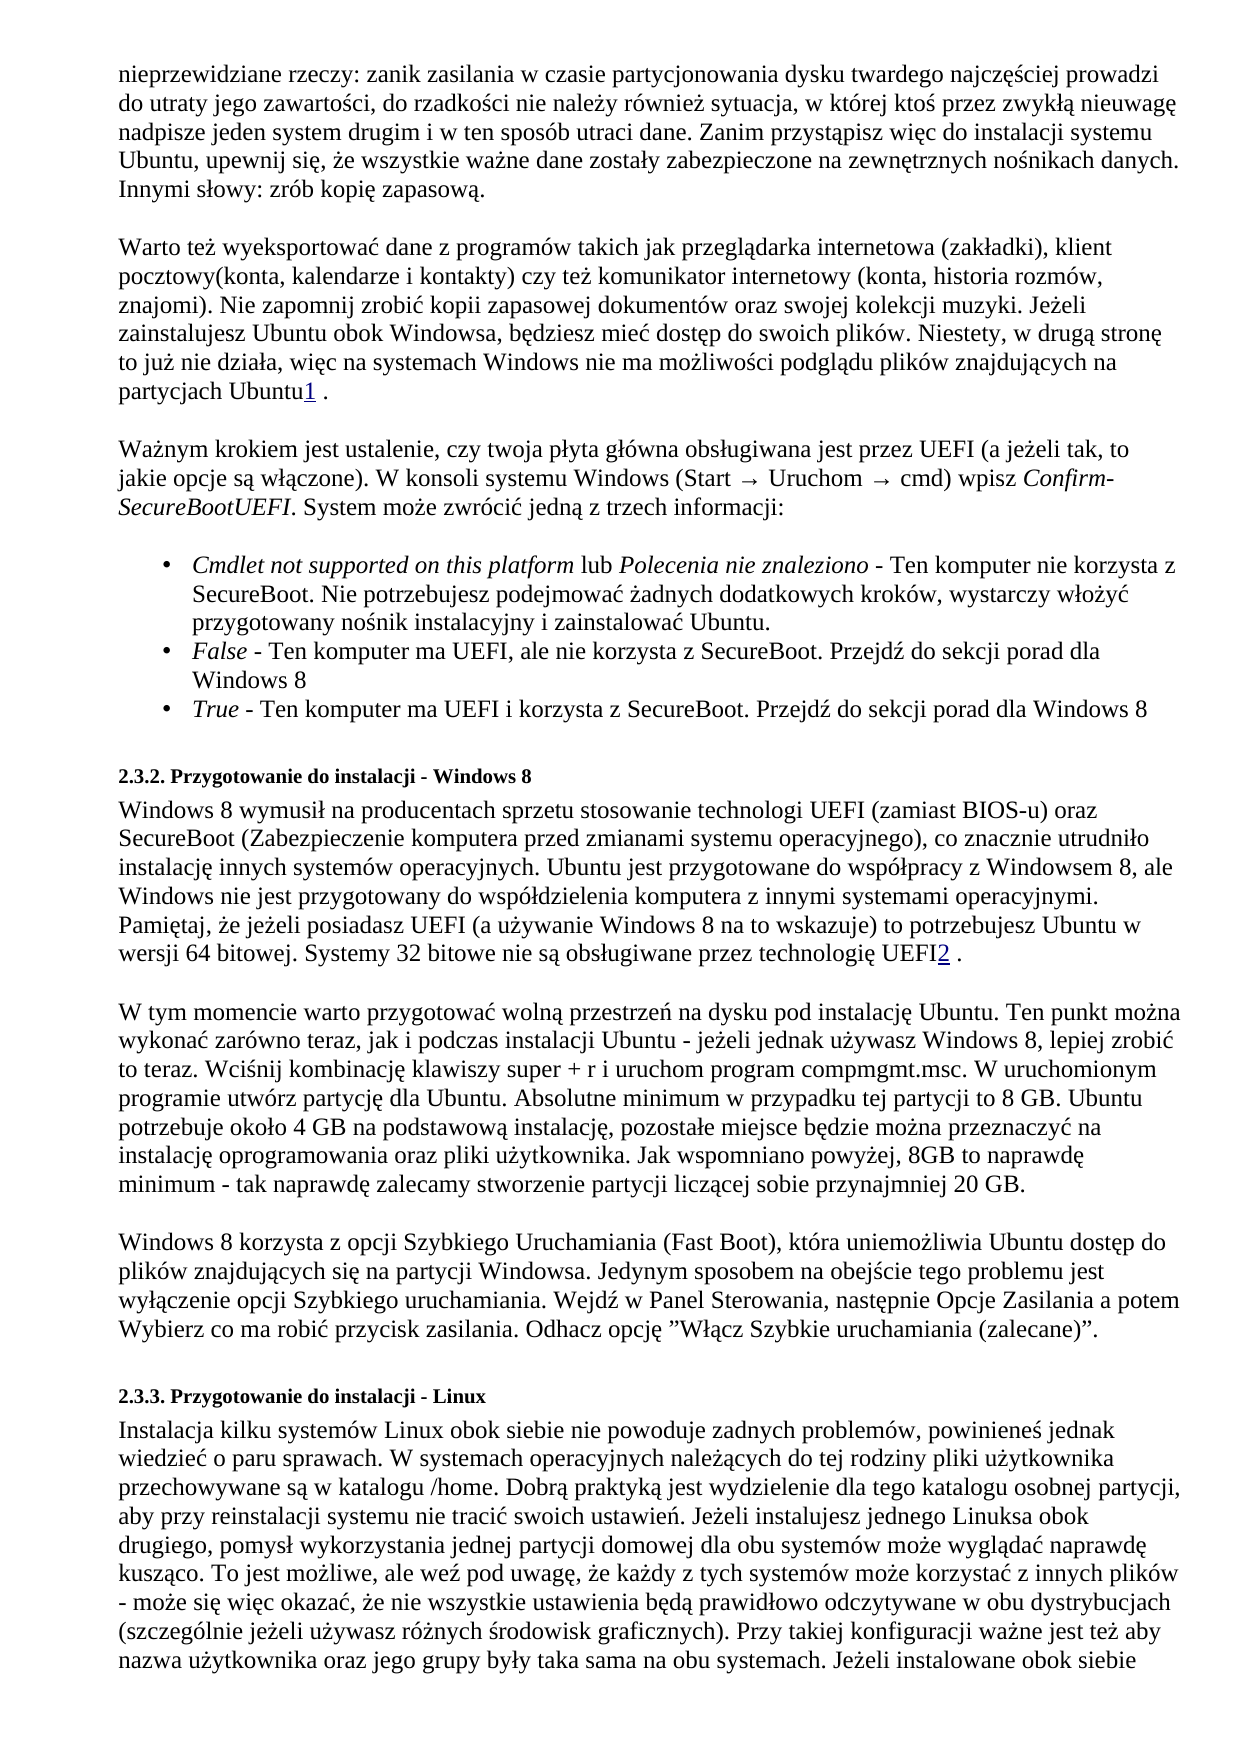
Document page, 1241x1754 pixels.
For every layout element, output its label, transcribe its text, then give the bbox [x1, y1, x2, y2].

list Cmdlet not supported on this platform lub Polecenia nie znaleziono - Ten komputer nie korzysta z SecureBoot. Nie potrzebujesz podejmować żadnych dodatkowych kroków, wystarczy włożyć przygotowany nośnik instalacyjny i zainstalować Ubuntu. [162, 550, 1181, 636]
text Instalacja kilku systemów Linux obok siebie nie powoduje zadnych problemów, powinieneś jednak wiedzieć o paru sprawach. W systemach operacyjnych należących do tej rodziny pliki użytkownika przechowywane są w katalogu /home. Dobrą praktyką jest wydzielenie dla tego katalogu osobnej partycji, aby przy reinstalacji systemu nie tracić swoich ustawień. Jeżeli instalujesz jednego Linuksa obok drugiego, pomysł wykorzystania jednej partycji domowej dla obu systemów może wyglądać naprawdę kusząco. To jest możliwe, ale weź pod uwagę, że każdy z tych systemów może korzystać z innych plików - może się więc okazać, że nie wszystkie ustawienia będą prawidłowo odczytywane w obu dystrybucjach (szczególnie jeżeli używasz różnych środowisk graficznych). Przy takiej konfiguracji ważne jest też aby nazwa użytkownika oraz jego grupy były taka sama na obu systemach. Jeżeli instalowane obok siebie [118, 1415, 1181, 1673]
text Windows 8 wymusił na producentach sprzetu stosowanie technologi UEFI (zamiast BIOS-u) oraz SecureBoot (Zabezpieczenie komputera przed zmianami systemu operacyjnego), co znacznie utrudniło instalację innych systemów operacyjnych. Ubuntu jest przygotowane do współpracy z Windowsem 8, ale Windows nie jest przygotowany do współdzielenia komputera z innymi systemami operacyjnymi. Pamiętaj, że jeżeli posiadasz UEFI (a używanie Windows 8 na to wskazuje) to potrzebujesz Ubuntu w wersji 64 bitowej. Systemy 32 bitowe nie są obsługiwane przez technologię UEFI2 . [118, 795, 1181, 967]
list True - Ten komputer ma UEFI i korzysta z SecureBoot. Przejdź do sekcji porad dla Windows 8 [162, 694, 1181, 722]
subtitle 2.3.2. Przygotowanie do instalacji - Windows 8 [118, 764, 1181, 788]
text Windows 8 korzysta z opcji Szybkiego Uruchamiania (Fast Boot), która uniemożliwia Ubuntu dostęp do plików znajdujących się na partycji Windowsa. Jedynym sposobem na obejście tego problemu jest wyłączenie opcji Szybkiego uruchamiania. Wejdź w Panel Sterowania, następnie Opcje Zasilania a potem Wybierz co ma robić przycisk zasilania. Odhacz opcję ”Włącz Szybkie uruchamiania (zalecane)”. [118, 1227, 1181, 1342]
text Warto też wyeksportować dane z programów takich jak przeglądarka internetowa (zakładki), klient pocztowy(konta, kalendarze i kontakty) czy też komunikator internetowy (konta, historia rozmów, znajomi). Nie zapomnij zrobić kopii zapasowej dokumentów oraz swojej kolekcji muzyki. Jeżeli zainstalujesz Ubuntu obok Windowsa, będziesz mieć dostęp do swoich plików. Niestety, w drugą stronę to już nie działa, więc na systemach Windows nie ma możliwości podglądu plików znajdujących na partycjach Ubuntu1 . [118, 232, 1181, 405]
subtitle 2.3.3. Przygotowanie do instalacji - Linux [118, 1384, 1181, 1408]
list False - Ten komputer ma UEFI, ale nie korzysta z SecureBoot. Przejdź do sekcji porad dla Windows 8 [162, 636, 1181, 694]
text W tym momencie warto przygotować wolną przestrzeń na dysku pod instalację Ubuntu. Ten punkt można wykonać zarówno teraz, jak i podczas instalacji Ubuntu - jeżeli jednak używasz Windows 8, lepiej zrobić to teraz. Wciśnij kombinację klawiszy super + r i uruchom program compmgmt.msc. W uruchomionym programie utwórz partycję dla Ubuntu. Absolutne minimum w przypadku tej partycji to 8 GB. Ubuntu potrzebuje około 4 GB na podstawową instalację, pozostałe miejsce będzie można przeznaczyć na instalację oprogramowania oraz pliki użytkownika. Jak wspomniano powyżej, 8GB to naprawdę minimum - tak naprawdę zalecamy stworzenie partycji liczącej sobie przynajmniej 20 GB. [118, 997, 1181, 1198]
text Ważnym krokiem jest ustalenie, czy twoja płyta główna obsługiwana jest przez UEFI (a jeżeli tak, to jakie opcje są włączone). W konsoli systemu Windows (Start → Uruchom → cmd) wpisz Confirm-SecureBootUEFI. System może zwrócić jedną z trzech informacji: [118, 434, 1181, 521]
text nieprzewidziane rzeczy: zanik zasilania w czasie partycjonowania dysku twardego najczęściej prowadzi do utraty jego zawartości, do rzadkości nie należy również sytuacja, w której ktoś przez zwykłą nieuwagę nadpisze jeden system drugim i w ten sposób utraci dane. Zanim przystąpisz więc do instalacji systemu Ubuntu, upewnij się, że wszystkie ważne dane zostały zabezpieczone na zewnętrznych nośnikach danych. Innymi słowy: zrób kopię zapasową. [118, 59, 1181, 203]
